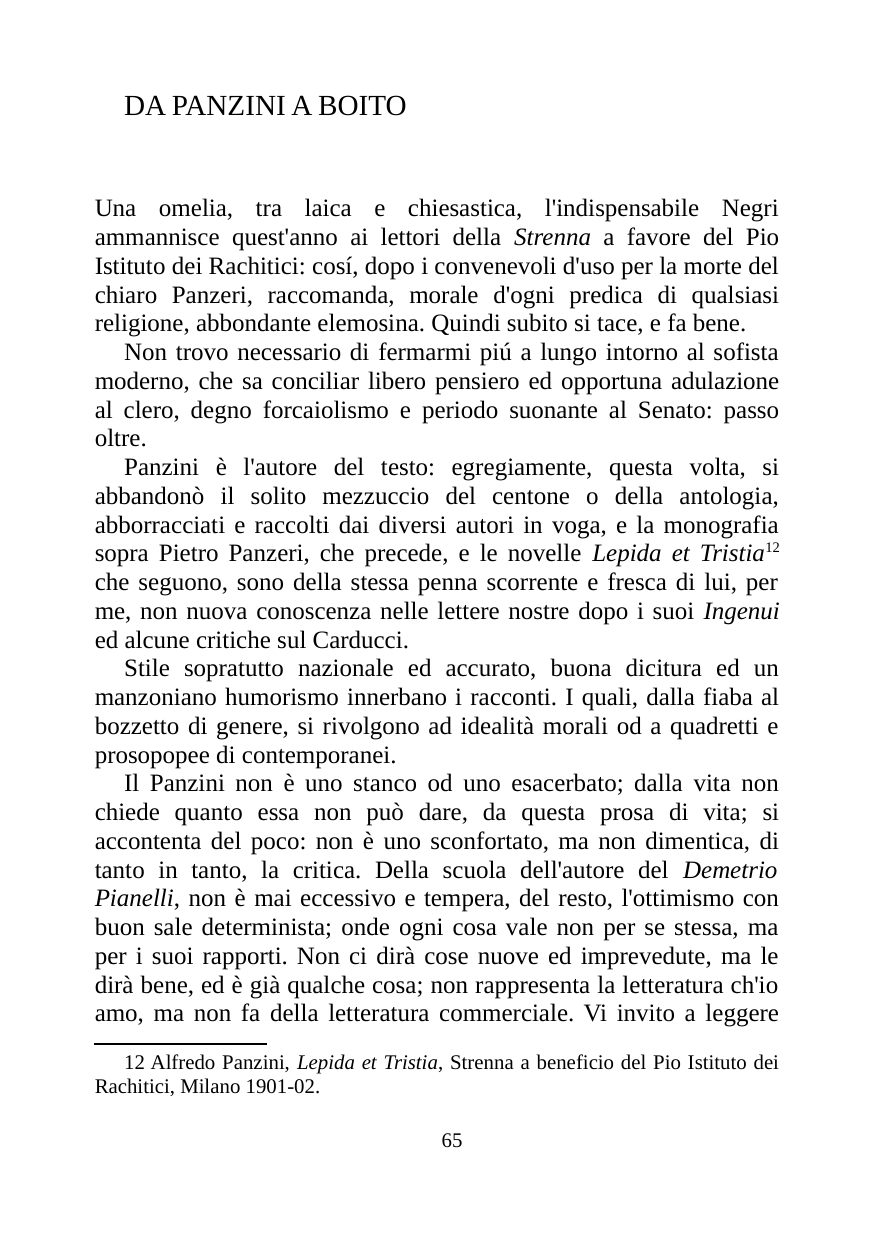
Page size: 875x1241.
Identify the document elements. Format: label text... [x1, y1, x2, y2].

text Stile sopratutto nazionale ed accurato, buona dicitura ed un manzoniano humorismo innerbano i racconti. I quali, dalla fiaba al bozzetto di genere, si rivolgono ad idealità morali od a quadretti e prosopopee di contemporanei. [94, 653, 779, 768]
text Non trovo necessario di fermarmi piú a lungo intorno al sofista moderno, che sa conciliar libero pensiero ed opportuna adulazione al clero, degno forcaiolismo e periodo suonante al Senato: passo oltre. [94, 337, 779, 452]
text Una omelia, tra laica e chiesastica, l'indispensabile Negri ammannisce quest'anno ai lettori della Strenna a favore del Pio Istituto dei Rachitici: cosí, dopo i convenevoli d'uso per la morte del chiaro Panzeri, raccomanda, morale d'ogni predica di qualsiasi religione, abbondante elemosina. Quindi subito si tace, e fa bene. [94, 193, 779, 337]
text Panzini è l'autore del testo: egregiamente, questa volta, si abbandonò il solito mezzuccio del centone o della antologia, abborracciati e raccolti dai diversi autori in voga, e la monografia sopra Pietro Panzeri, che precede, e le novelle Lepida et Tristia che seguono, sono della stessa penna scorrente e fresca di lui, per me, non nuova conoscenza nelle lettere nostre dopo i suoi Ingenui ed alcune critiche sul Carducci. [94, 452, 779, 653]
text Alfredo Panzini, Lepida et Tristia, Strenna a beneficio del Pio Istituto dei Rachitici, Milano 1901-02. [94, 1050, 779, 1098]
text Il Panzini non è uno stanco od uno esacerbato; dalla vita non chiede quanto essa non può dare, da questa prosa di vita; si accontenta del poco: non è uno sconfortato, ma non dimentica, di tanto in tanto, la critica. Della scuola dell'autore del Demetrio Pianelli, non è mai eccessivo e tempera, del resto, l'ottimismo con buon sale determinista; onde ogni cosa vale non per se stessa, ma per i suoi rapporti. Non ci dirà cose nuove ed imprevedute, ma le dirà bene, ed è già qualche cosa; non rappresenta la letteratura ch'io amo, ma non fa della letteratura commerciale. Vi invito a leggere [94, 768, 779, 1027]
subtitle DA PANZINI A BOITO [124, 88, 779, 122]
